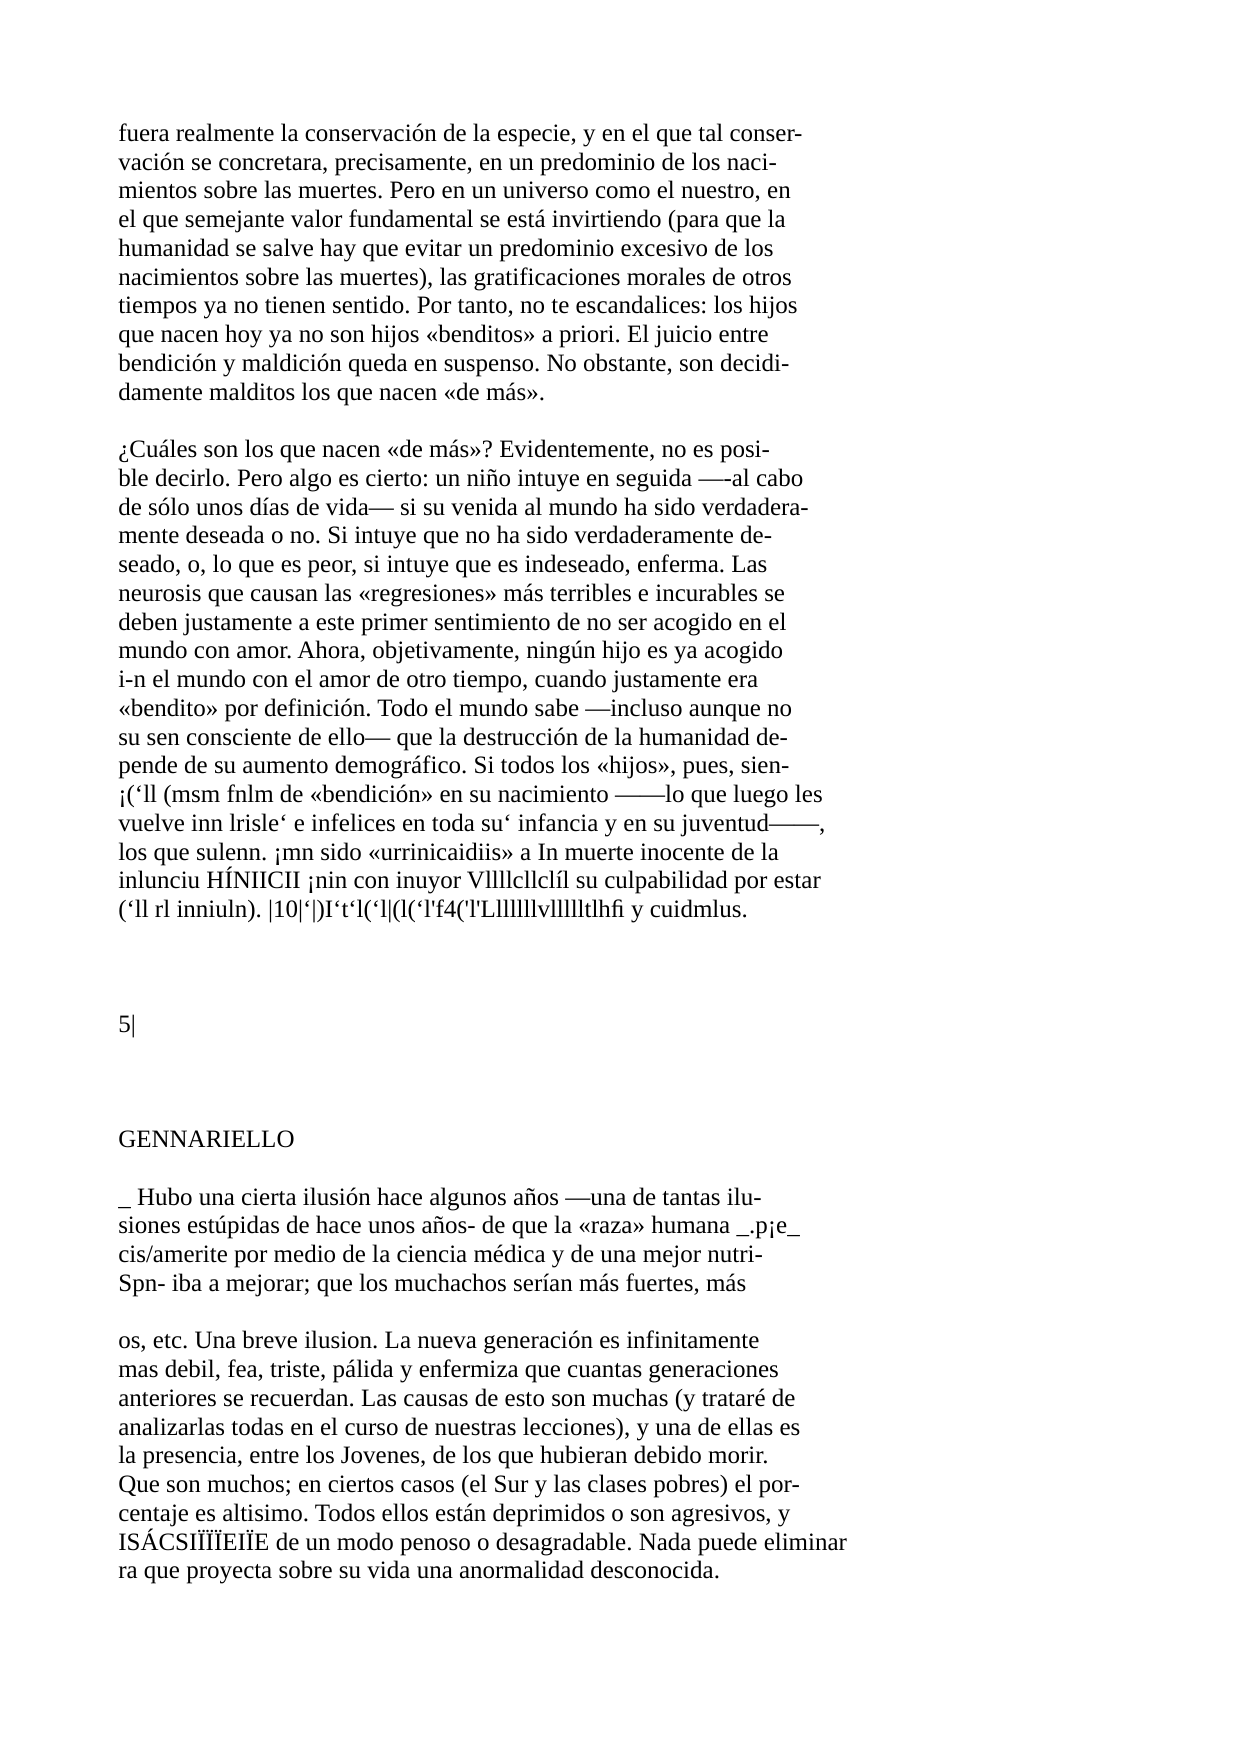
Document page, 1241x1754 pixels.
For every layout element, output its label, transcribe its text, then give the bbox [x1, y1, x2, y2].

text ra que proyecta sobre su vida una anormalidad desconocida. [118, 1556, 1122, 1584]
text Spn- iba a mejorar; que los muchachos serían más fuertes, más [118, 1268, 1122, 1297]
text ¿Cuáles son los que nacen «de más»? Evidentemente, no es posi- [118, 434, 1122, 463]
text pende de su aumento demográfico. Si todos los «hijos», pues, sien- [118, 751, 1122, 779]
text los que sulenn. ¡mn sido «urrinicaidiis» a In muerte inocente de la [118, 837, 1122, 866]
text «bendito» por definición. Todo el mundo sabe —incluso aunque no [118, 693, 1122, 722]
text mente deseada o no. Si intuye que no ha sido verdaderamente de- [118, 521, 1122, 549]
text analizarlas todas en el curso de nuestras lecciones), y una de ellas es [118, 1412, 1122, 1441]
text ¡(‘ll (msm fnlm de «bendición» en su nacimiento ——lo que luego les [118, 779, 1122, 808]
text mientos sobre las muertes. Pero en un universo como el nuestro, en [118, 176, 1122, 204]
text anteriores se recuerdan. Las causas de esto son muchas (y trataré de [118, 1383, 1122, 1412]
text Que son muchos; en ciertos casos (el Sur y las clases pobres) el por- [118, 1469, 1122, 1498]
text centaje es altisimo. Todos ellos están deprimidos o son agresivos, y [118, 1498, 1122, 1527]
text su sen consciente de ello— que la destrucción de la humanidad de- [118, 722, 1122, 751]
text i-n el mundo con el amor de otro tiempo, cuando justamente era [118, 664, 1122, 693]
text nacimientos sobre las muertes), las gratificaciones morales de otros [118, 262, 1122, 291]
text mas debil, fea, triste, pálida y enfermiza que cuantas generaciones [118, 1354, 1122, 1383]
text ISÁCSIÏÏÏEIÏE de un modo penoso o desagradable. Nada puede eliminar [118, 1527, 1122, 1556]
text inlunciu HÍNIICII ¡nin con inuyor Vllllcllclíl su culpabilidad por estar [118, 866, 1122, 894]
text mundo con amor. Ahora, objetivamente, ningún hijo es ya acogido [118, 636, 1122, 664]
text vación se concretara, precisamente, en un predominio de los naci- [118, 147, 1122, 176]
text que nacen hoy ya no son hijos «benditos» a priori. El juicio entre [118, 319, 1122, 348]
text vuelve inn lrisle‘ e infelices en toda su‘ infancia y en su juventud——, [118, 808, 1122, 837]
text (‘ll rl inniuln). |10|‘|)I‘t‘l(‘l|(l(‘l'f4('l'Lllllllvllllltlhﬁ y cuidmlus. [118, 894, 1122, 923]
text fuera realmente la conservación de la especie, y en el que tal conser- [118, 118, 1122, 147]
text GENNARIELLO [118, 1124, 1122, 1153]
text ble decirlo. Pero algo es cierto: un niño intuye en seguida —-al cabo [118, 463, 1122, 492]
text cis/amerite por medio de la ciencia médica y de una mejor nutri- [118, 1239, 1122, 1268]
text neurosis que causan las «regresiones» más terribles e incurables se [118, 578, 1122, 607]
text humanidad se salve hay que evitar un predominio excesivo de los [118, 233, 1122, 262]
text seado, o, lo que es peor, si intuye que es indeseado, enferma. Las [118, 549, 1122, 578]
text os, etc. Una breve ilusion. La nueva generación es infinitamente [118, 1326, 1122, 1354]
text 5| [118, 1009, 1122, 1038]
text de sólo unos días de vida— si su venida al mundo ha sido verdadera- [118, 492, 1122, 521]
text _ Hubo una cierta ilusión hace algunos años —una de tantas ilu- [118, 1182, 1122, 1211]
text la presencia, entre los Jovenes, de los que hubieran debido morir. [118, 1441, 1122, 1469]
text deben justamente a este primer sentimiento de no ser acogido en el [118, 607, 1122, 636]
text bendición y maldición queda en suspenso. No obstante, son decidi- [118, 348, 1122, 377]
text damente malditos los que nacen «de más». [118, 377, 1122, 406]
text tiempos ya no tienen sentido. Por tanto, no te escandalices: los hijos [118, 291, 1122, 319]
text siones estúpidas de hace unos años- de que la «raza» humana _.p¡e_ [118, 1211, 1122, 1239]
text el que semejante valor fundamental se está invirtiendo (para que la [118, 204, 1122, 233]
